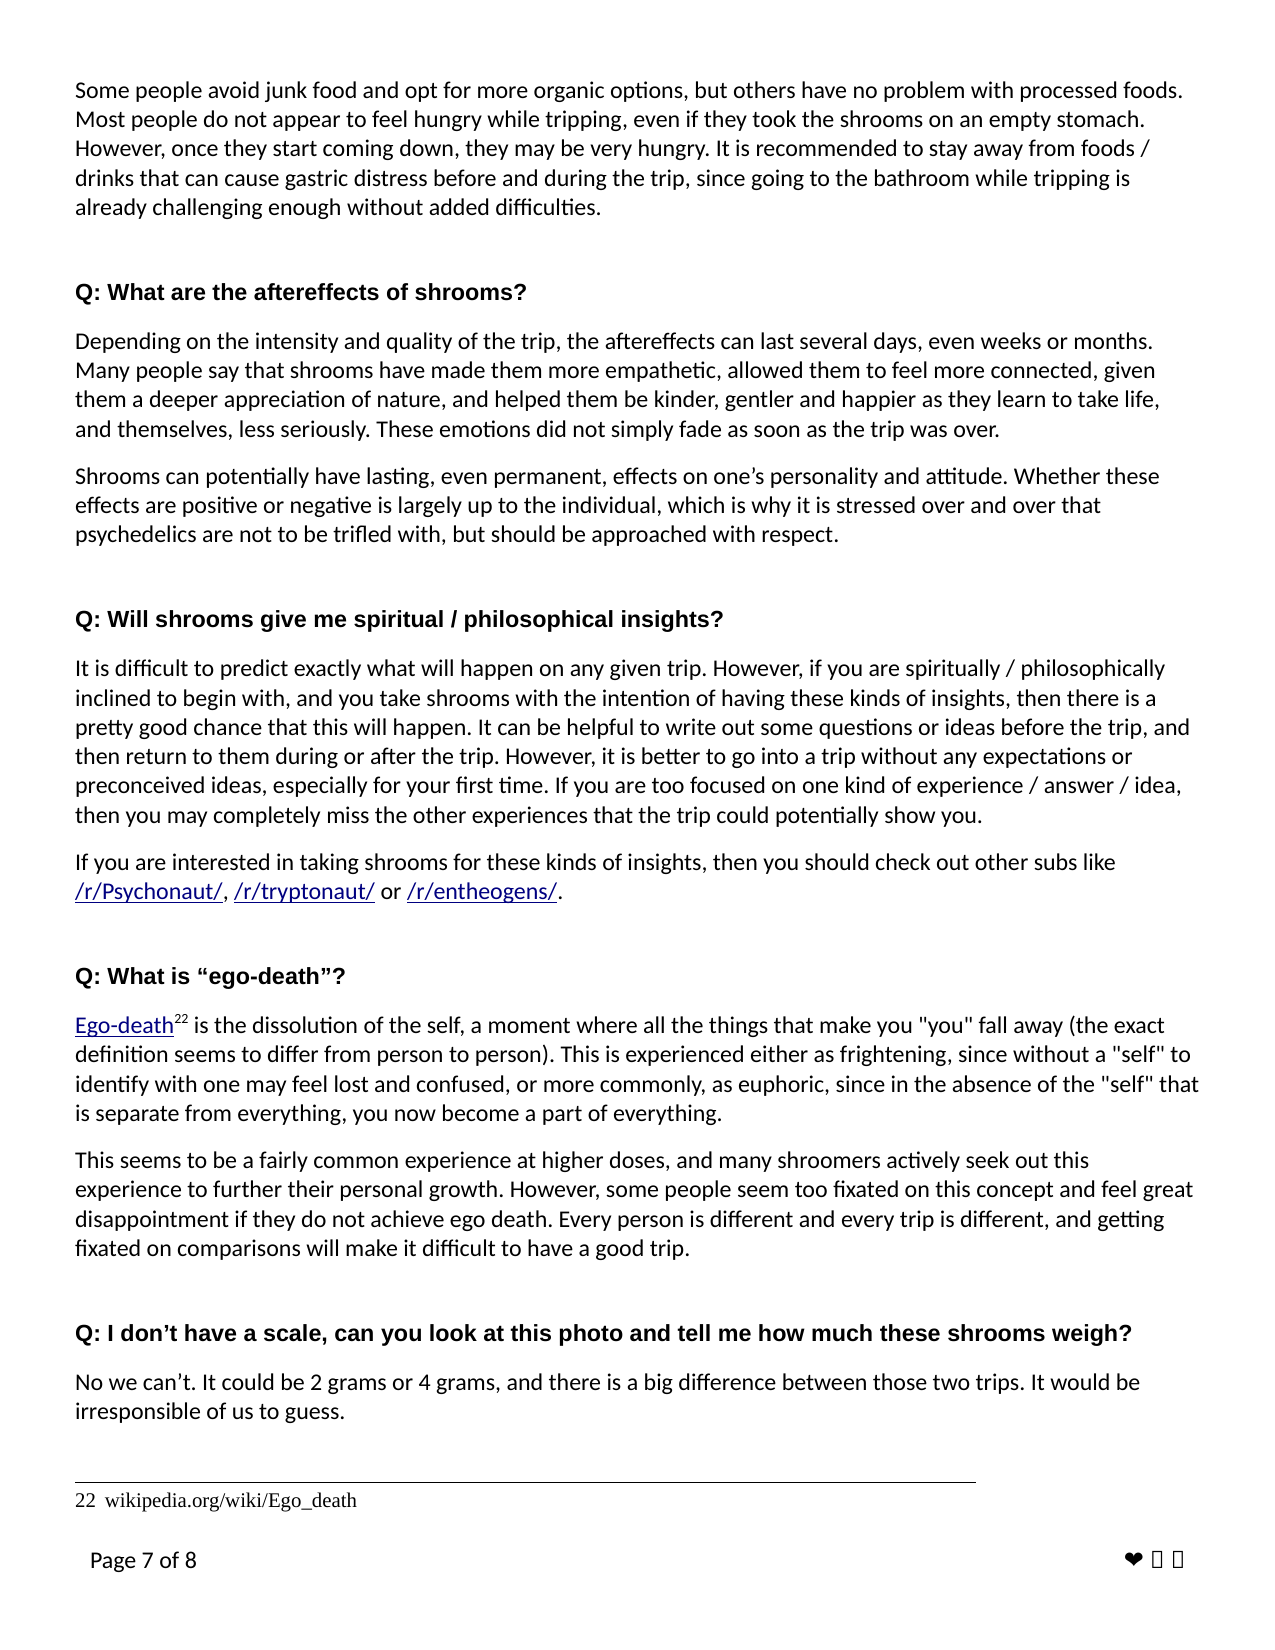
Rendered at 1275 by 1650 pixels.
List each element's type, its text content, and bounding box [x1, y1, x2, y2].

subtitle Q: Will shrooms give me spiritual / philosophical insights? [75, 606, 1200, 633]
text This seems to be a fairly common experience at higher doses, and many shroomers actively seek out this experience to further their personal growth. However, some people seem too fixated on this concept and feel great disappointment if they do not achieve ego death. Every person is different and every trip is different, and getting fixated on comparisons will make it difficult to have a good trip. [75, 1145, 1200, 1262]
subtitle Q: I don’t have a scale, can you look at this photo and tell me how much these shrooms weigh? [75, 1319, 1200, 1346]
text If you are interested in taking shrooms for these kinds of insights, then you should check out other subs like /r/Psychonaut/, /r/tryptonaut/ or /r/entheogens/. [75, 847, 1200, 906]
text wikipedia.org/wiki/Ego_death [75, 1488, 1200, 1512]
subtitle Q: What is “ego-death”? [75, 963, 1200, 989]
text It is difficult to predict exactly what will happen on any given trip. However, if you are spiritually / philosophically inclined to begin with, and you take shrooms with the intention of having these kinds of insights, then there is a pretty good chance that this will happen. It can be helpful to write out some questions or ideas before the trip, and then return to them during or after the trip. However, it is better to go into a trip without any expectations or preconceived ideas, especially for your first time. If you are too focused on one kind of experience / answer / idea, then you may completely miss the other experiences that the trip could potentially show you. [75, 653, 1200, 829]
text No we can’t. It could be 2 grams or 4 grams, and there is a big difference between those two trips. It would be irresponsible of us to guess. [75, 1367, 1200, 1426]
subtitle Q: What are the aftereffects of shrooms? [75, 278, 1200, 305]
text Depending on the intensity and quality of the trip, the aftereffects can last several days, even weeks or months. Many people say that shrooms have made them more empathetic, allowed them to feel more connected, given them a deeper appreciation of nature, and helped them be kinder, gentler and happier as they learn to take life, and themselves, less seriously. These emotions did not simply fade as soon as the trip was over. [75, 326, 1200, 443]
text Ego-death is the dissolution of the self, a moment where all the things that make you "you" fall away (the exact definition seems to differ from person to person). This is experienced either as frightening, since without a "self" to identify with one may feel lost and confused, or more commonly, as euphoric, since in the absence of the "self" that is separate from everything, you now become a part of everything. [75, 1010, 1200, 1127]
text Some people avoid junk food and opt for more organic options, but others have no problem with processed foods. Most people do not appear to feel hungry while tripping, even if they took the shrooms on an empty stomach. However, once they start coming down, they may be very hungry. It is recommended to stay away from foods / drinks that can cause gastric distress before and during the trip, since going to the bathroom while tripping is already challenging enough without added difficulties. [75, 75, 1200, 221]
text Shrooms can potentially have lasting, even permanent, effects on one’s personality and attitude. Whether these effects are positive or negative is largely up to the individual, which is why it is stressed over and over that psychedelics are not to be trifled with, but should be approached with respect. [75, 461, 1200, 549]
